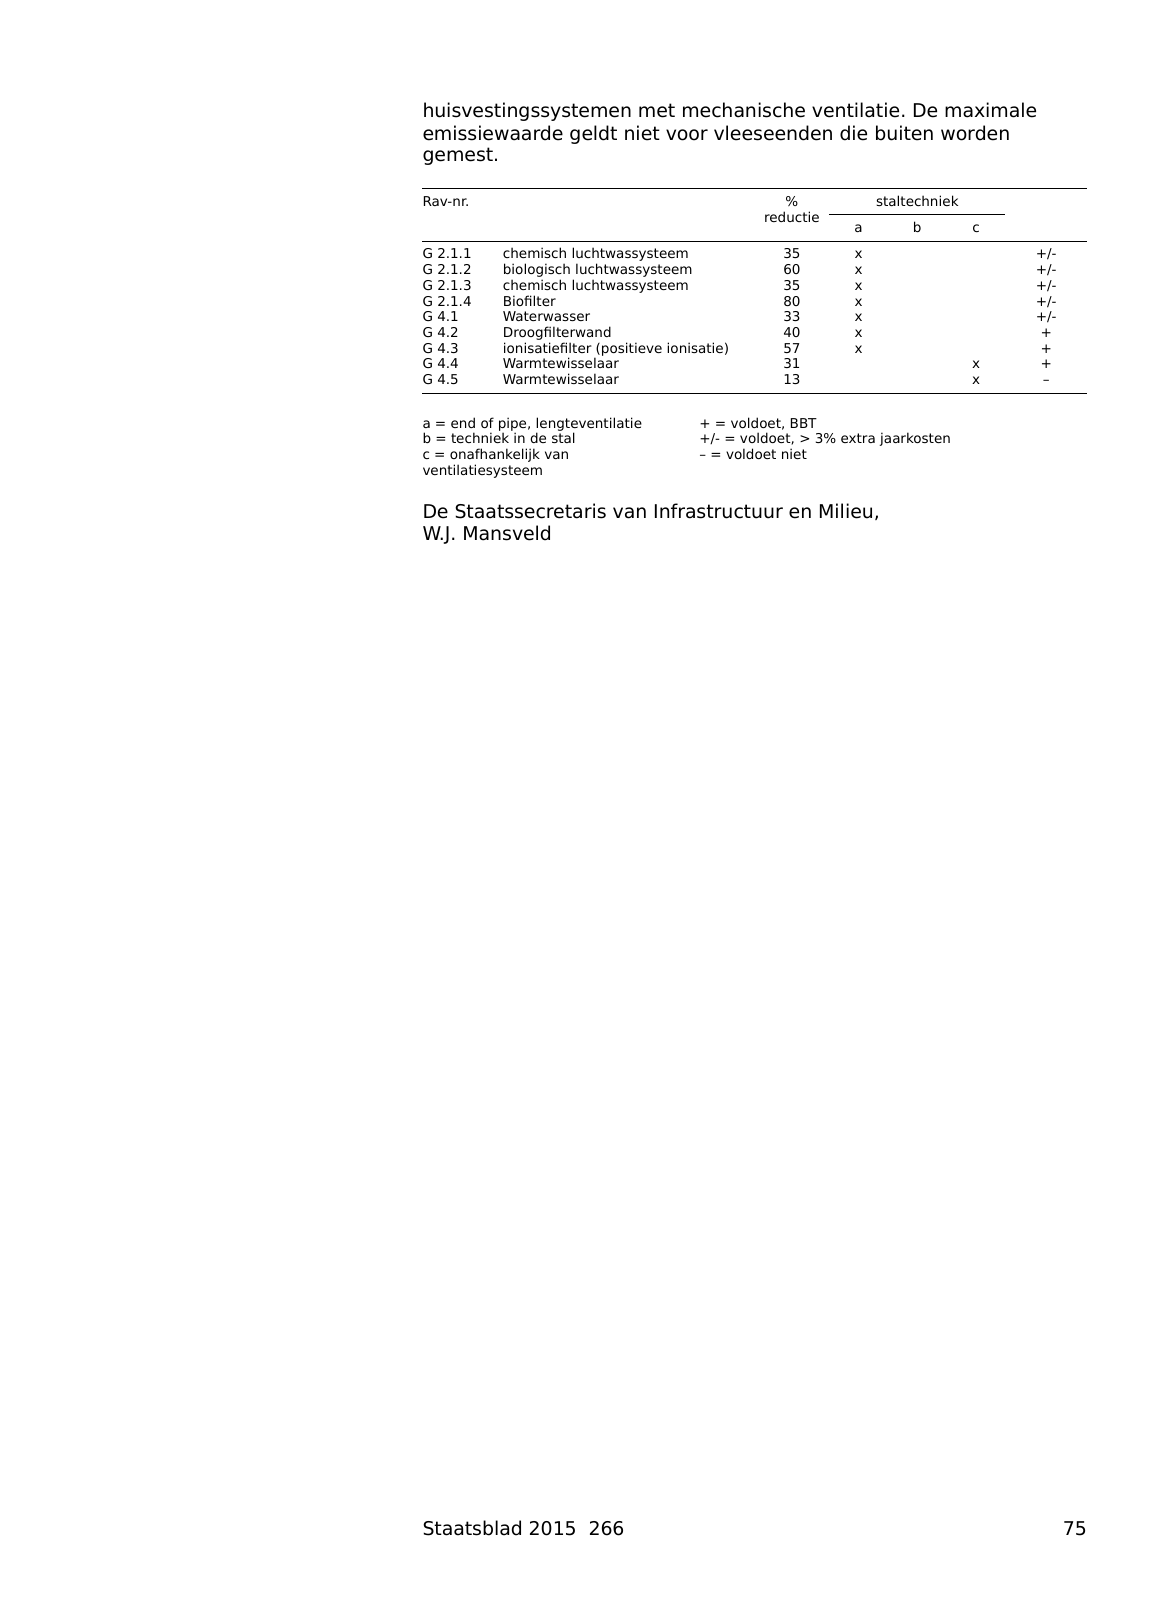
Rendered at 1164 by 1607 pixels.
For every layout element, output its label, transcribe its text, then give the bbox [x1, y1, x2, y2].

table_cell 31 [754, 356, 829, 372]
table_cell [888, 356, 946, 372]
table_cell Warmtewisselaar [497, 372, 754, 392]
table_cell [946, 341, 1005, 356]
table_cell G 4.4 [422, 356, 497, 372]
table_cell + [1005, 325, 1087, 341]
table_cell [946, 309, 1005, 325]
table_cell [829, 356, 888, 372]
table_cell c [946, 215, 1005, 241]
table_cell chemisch luchtwassysteem [497, 242, 754, 262]
table_cell Droogfilterwand [497, 325, 754, 341]
table_header + = voldoet, BBT +/- = voldoet, > 3% extra jaarkosten – = voldoet niet [693, 415, 1087, 478]
table_header [497, 189, 754, 241]
table_cell x [829, 309, 888, 325]
table_cell [946, 325, 1005, 341]
table_cell x [829, 262, 888, 278]
table_cell G 2.1.3 [422, 278, 497, 293]
table_cell +/- [1005, 242, 1087, 262]
table_cell biologisch luchtwassysteem [497, 262, 754, 278]
table_header % reductie [754, 189, 829, 241]
table_cell Warmtewisselaar [497, 356, 754, 372]
table_cell [888, 341, 946, 356]
table_header Rav-nr. [422, 189, 497, 241]
table_cell x [829, 325, 888, 341]
table_cell Biofilter [497, 294, 754, 309]
table_header a = end of pipe, lengteventilatie b = techniek in de stal c = onafhankelijk van ventilatiesysteem [422, 415, 693, 478]
table_cell + [1005, 341, 1087, 356]
table_cell Waterwasser [497, 309, 754, 325]
table_cell G 4.2 [422, 325, 497, 341]
table_cell G 2.1.4 [422, 294, 497, 309]
table_cell G 4.1 [422, 309, 497, 325]
table_cell G 4.3 [422, 341, 497, 356]
table_cell 40 [754, 325, 829, 341]
table_cell [888, 242, 946, 262]
table_cell 57 [754, 341, 829, 356]
table_cell [888, 278, 946, 293]
table_cell G 2.1.1 [422, 242, 497, 262]
table_cell [888, 309, 946, 325]
text De Staatssecretaris van Infrastructuur en Milieu, W.J. Mansveld [422, 501, 1087, 544]
table_cell [946, 294, 1005, 309]
table_cell x [829, 278, 888, 293]
table_cell ionisatiefilter (positieve ionisatie) [497, 341, 754, 356]
table_cell a [829, 215, 888, 241]
table_cell 13 [754, 372, 829, 392]
table_header [1005, 189, 1087, 241]
table_cell [888, 372, 946, 392]
table_cell 60 [754, 262, 829, 278]
table_header staltechniek [829, 189, 1005, 214]
table_cell +/- [1005, 262, 1087, 278]
table_cell [888, 294, 946, 309]
table_cell G 2.1.2 [422, 262, 497, 278]
table_cell +/- [1005, 294, 1087, 309]
table_cell [946, 242, 1005, 262]
table_cell [946, 278, 1005, 293]
table_cell chemisch luchtwassysteem [497, 278, 754, 293]
table_cell [888, 262, 946, 278]
table_cell 35 [754, 242, 829, 262]
table_cell x [829, 242, 888, 262]
table_cell 35 [754, 278, 829, 293]
table_cell x [829, 294, 888, 309]
table_cell [829, 372, 888, 392]
table_cell 33 [754, 309, 829, 325]
table_cell [888, 325, 946, 341]
table_cell x [946, 372, 1005, 392]
table_cell +/- [1005, 309, 1087, 325]
table_cell G 4.5 [422, 372, 497, 392]
table_cell +/- [1005, 278, 1087, 293]
table_cell 80 [754, 294, 829, 309]
text huisvestingssystemen met mechanische ventilatie. De maximale emissiewaarde geldt niet voor vleeseenden die buiten worden gemest. [422, 100, 1087, 166]
table_cell x [829, 341, 888, 356]
table_cell – [1005, 372, 1087, 392]
table_cell b [888, 215, 946, 241]
table_cell x [946, 356, 1005, 372]
table_cell [946, 262, 1005, 278]
table_cell + [1005, 356, 1087, 372]
